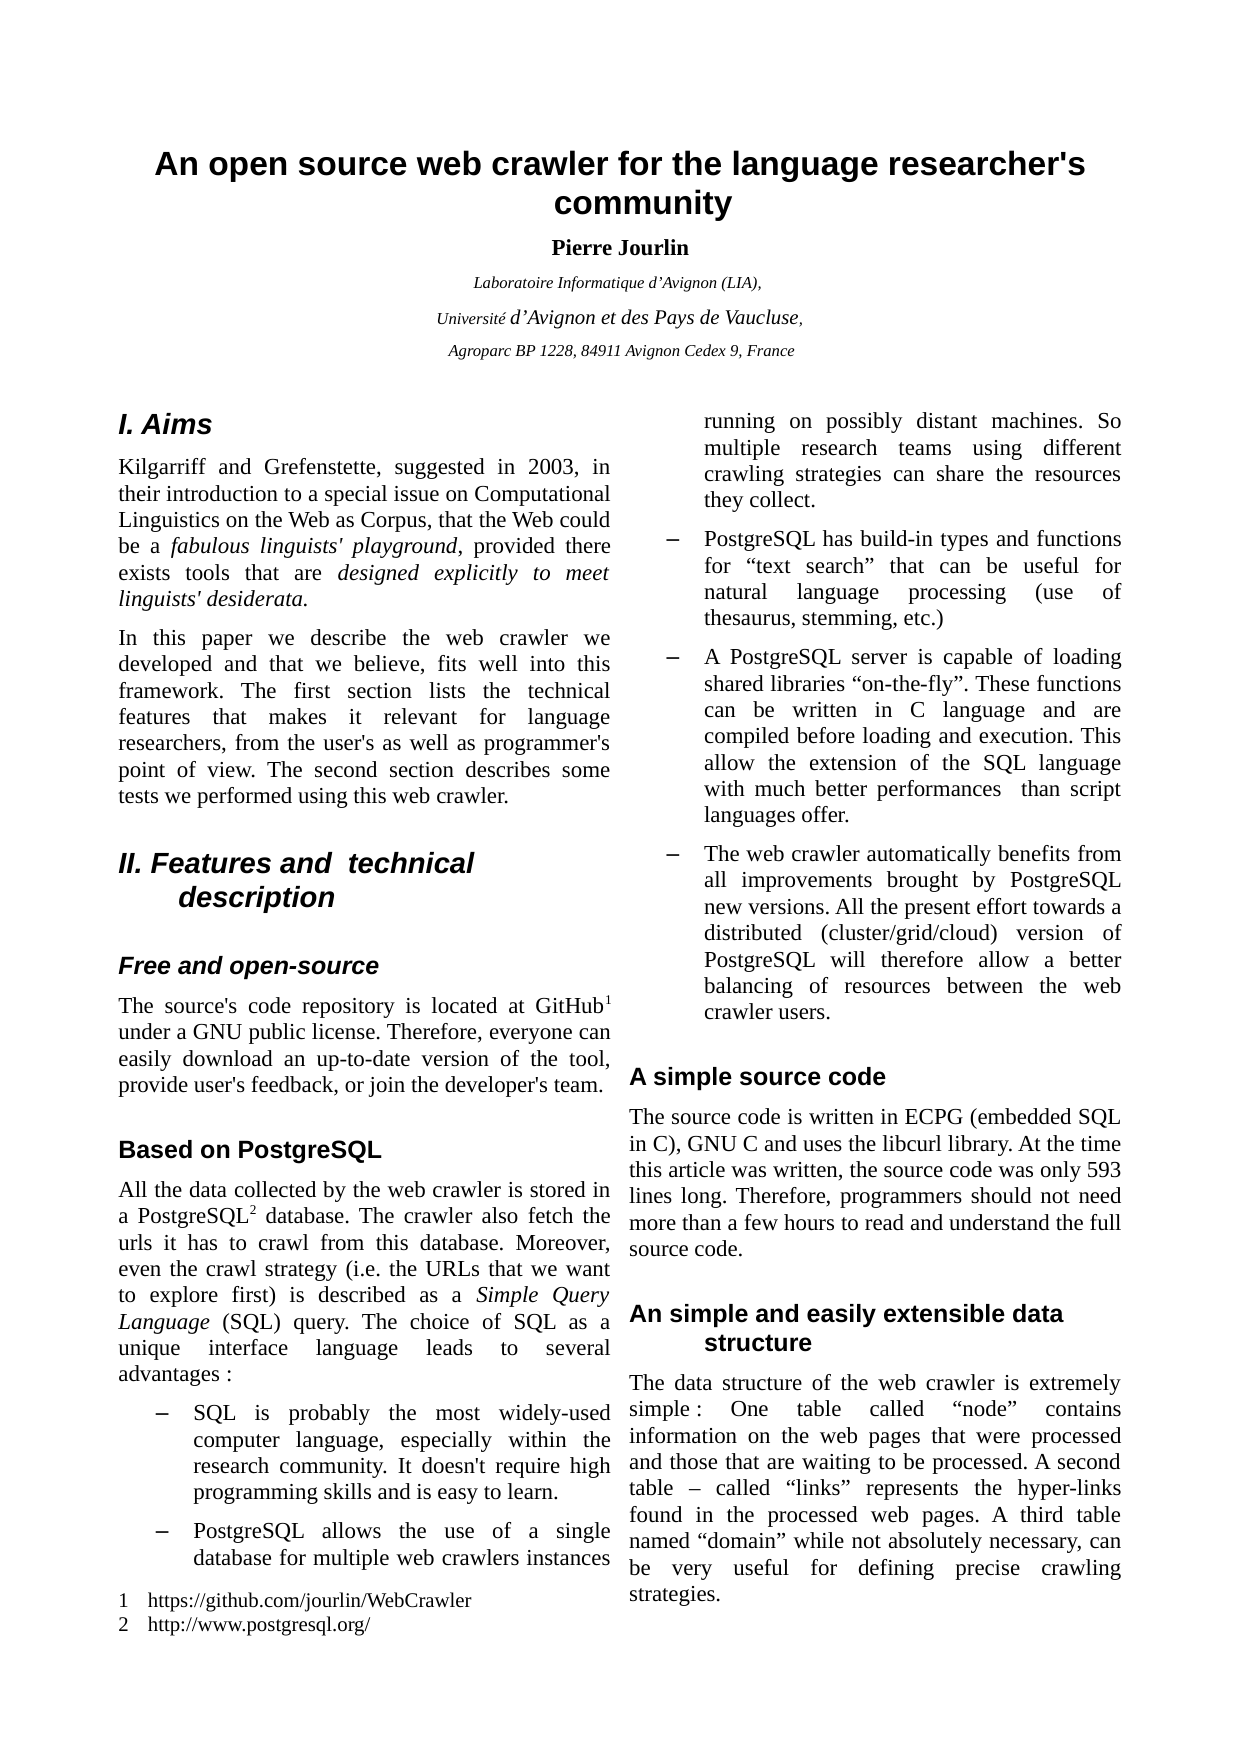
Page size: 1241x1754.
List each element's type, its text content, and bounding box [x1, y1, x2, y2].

text The data structure of the web crawler is extremely simple : One table called “node” contains information on the web pages that were processed and those that are waiting to be processed. A second table – called “links” represents the hyper-links found in the processed web pages. A third table named “domain” while not absolutely necessary, can be very useful for defining precise crawling strategies. [629, 1369, 1122, 1606]
text Agroparc BP 1228, 84911 Avignon Cedex 9, France [118, 341, 1122, 360]
subtitle [118, 222, 1122, 234]
text http://www.postgresql.org/ [118, 1612, 611, 1636]
list A PostgreSQL server is capable of loading shared libraries “on-the-fly”. These functions can be written in C language and are compiled before loading and execution. This allow the extension of the SQL language with much better performances than script languages offer. [666, 643, 1122, 828]
subtitle II. Features and technical description [118, 846, 611, 913]
text In this paper we describe the web crawler we developed and that we believe, fits well into this framework. The first section lists the technical features that makes it relevant for language researchers, from the user's as well as programmer's point of view. The second section describes some tests we performed using this web crawler. [118, 624, 611, 808]
subtitle [118, 329, 1122, 341]
text Kilgarriff and Grefenstette, suggested in 2003, in their introduction to a special issue on Computational Linguistics on the Web as Corpus, that the Web could be a fabulous linguists' playground, provided there exists tools that are designed explicitly to meet linguists' desiderata. [118, 453, 611, 612]
subtitle Based on PostgreSQL [118, 1135, 611, 1163]
list running on possibly distant machines. So multiple research teams using different crawling strategies can share the resources they collect. [666, 396, 1122, 513]
subtitle A simple source code [629, 1062, 1122, 1091]
text Pierre Jourlin [118, 234, 1122, 260]
text Université d’Avignon et des Pays de Vaucluse, [118, 304, 1122, 329]
text The source's code repository is located at GitHub under a GNU public license. Therefore, everyone can easily download an up-to-date version of the tool, provide user's feedback, or join the developer's team. [118, 992, 611, 1097]
subtitle [118, 260, 1122, 273]
subtitle An simple and easily extensible data structure [629, 1299, 1122, 1357]
list PostgreSQL allows the use of a single database for multiple web crawlers instances [156, 1517, 611, 1570]
subtitle [118, 292, 1122, 304]
list PostgreSQL has build-in types and functions for “text search” that can be useful for natural language processing (use of thesaurus, stemming, etc.) [666, 525, 1122, 631]
subtitle Free and open-source [118, 951, 611, 979]
list The web crawler automatically benefits from all improvements brought by PostgreSQL new versions. All the present effort towards a distributed (cluster/grid/cloud) version of PostgreSQL will therefore allow a better balancing of resources between the web crawler users. [666, 840, 1122, 1025]
subtitle I. Aims [118, 360, 1122, 441]
list SQL is probably the most widely-used computer language, especially within the research community. It doesn't require high programming skills and is easy to learn. [156, 1399, 611, 1505]
text All the data collected by the web crawler is stored in a PostgreSQL database. The crawler also fetch the urls it has to crawl from this database. Moreover, even the crawl strategy (i.e. the URLs that we want to explore first) is described as a Simple Query Language (SQL) query. The choice of SQL as a unique interface language leads to several advantages : [118, 1176, 611, 1387]
text The source code is written in ECPG (embedded SQL in C), GNU C and uses the libcurl library. At the time this article was written, the source code was only 593 lines long. Therefore, programmers should not need more than a few hours to read and understand the full source code. [629, 1103, 1122, 1262]
subtitle [118, 119, 1122, 144]
text https://github.com/jourlin/WebCrawler [118, 1588, 611, 1612]
text Laboratoire Informatique d’Avignon (LIA), [118, 273, 1122, 292]
subtitle An open source web crawler for the language researcher's community [118, 144, 1122, 222]
